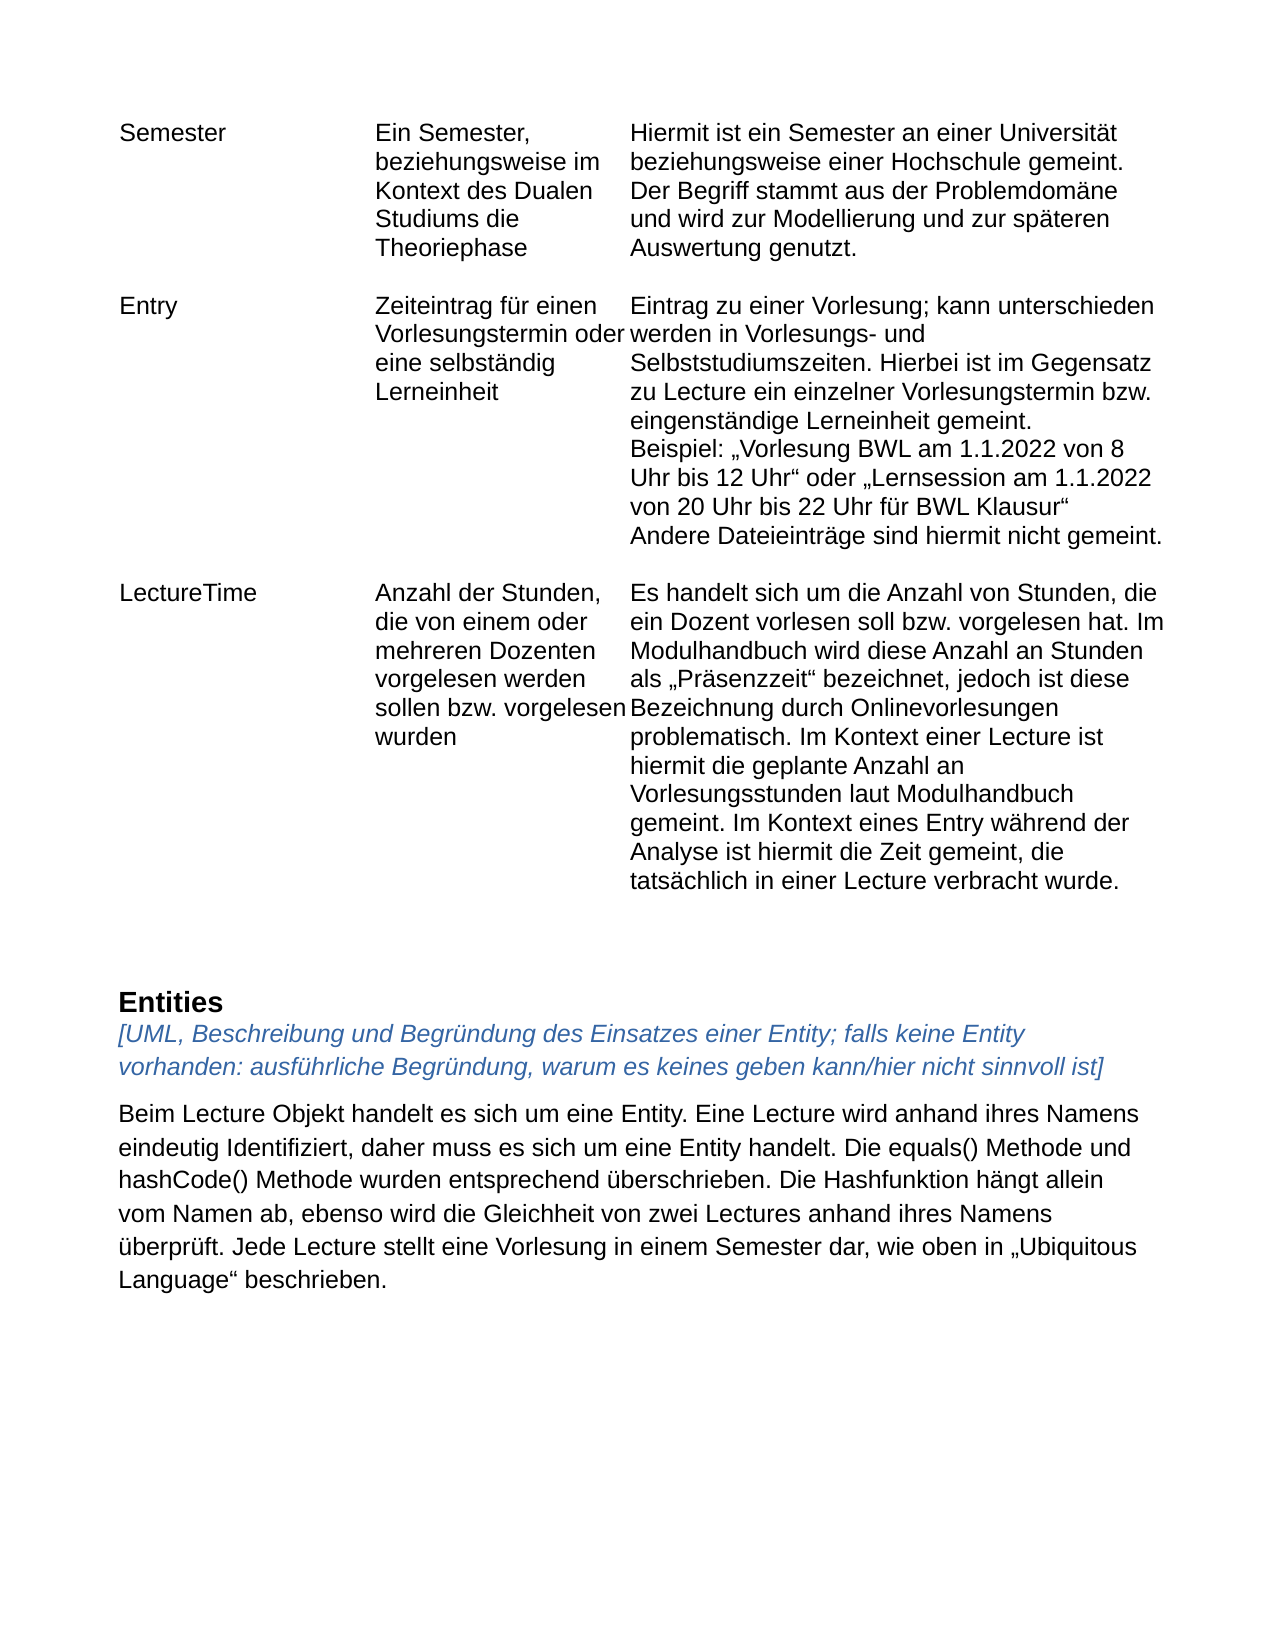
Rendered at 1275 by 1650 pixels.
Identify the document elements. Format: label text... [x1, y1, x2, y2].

table_cell Ein Semester, beziehungsweise im Kontext des Dualen Studiums die Theoriephase [374, 118, 629, 291]
text Beim Lecture Objekt handelt es sich um eine Entity. Eine Lecture wird anhand ihres Namens eindeutig Identifiziert, daher muss es sich um eine Entity handelt. Die equals() Methode und hashCode() Methode wurden entsprechend überschrieben. Die Hashfunktion hängt allein vom Namen ab, ebenso wird die Gleichheit von zwei Lectures anhand ihres Namens überprüft. Jede Lecture stellt eine Vorlesung in einem Semester dar, wie oben in „Ubiquitous Language“ beschrieben. [118, 1099, 1157, 1293]
table_cell Semester [118, 118, 374, 291]
table_cell Entry [118, 291, 374, 578]
table_cell Zeiteintrag für einen Vorlesungstermin oder eine selbständig Lerneinheit [374, 291, 629, 578]
table_cell Eintrag zu einer Vorlesung; kann unterschieden werden in Vorlesungs- und Selbststudiumszeiten. Hierbei ist im Gegensatz zu Lecture ein einzelner Vorlesungstermin bzw. eingenständige Lerneinheit gemeint. Beispiel: „Vorlesung BWL am 1.1.2022 von 8 Uhr bis 12 Uhr“ oder „Lernsession am 1.1.2022 von 20 Uhr bis 22 Uhr für BWL Klausur“ Andere Dateieinträge sind hiermit nicht gemeint. [629, 291, 1166, 578]
table_cell LectureTime [118, 578, 374, 923]
table_cell Hiermit ist ein Semester an einer Universität beziehungsweise einer Hochschule gemeint. Der Begriff stammt aus der Problemdomäne und wird zur Modellierung und zur späteren Auswertung genutzt. [629, 118, 1166, 291]
subtitle Entities [118, 985, 1157, 1019]
table_cell Es handelt sich um die Anzahl von Stunden, die ein Dozent vorlesen soll bzw. vorgelesen hat. Im Modulhandbuch wird diese Anzahl an Stunden als „Präsenzzeit“ bezeichnet, jedoch ist diese Bezeichnung durch Onlinevorlesungen problematisch. Im Kontext einer Lecture ist hiermit die geplante Anzahl an Vorlesungsstunden laut Modulhandbuch gemeint. Im Kontext eines Entry während der Analyse ist hiermit die Zeit gemeint, die tatsächlich in einer Lecture verbracht wurde. [629, 578, 1166, 923]
text [UML, Beschreibung und Begründung des Einsatzes einer Entity; falls keine Entity vorhanden: ausführliche Begründung, warum es keines geben kann/hier nicht sinnvoll ist] [118, 1019, 1157, 1081]
table_cell Anzahl der Stunden, die von einem oder mehreren Dozenten vorgelesen werden sollen bzw. vorgelesen wurden [374, 578, 629, 923]
